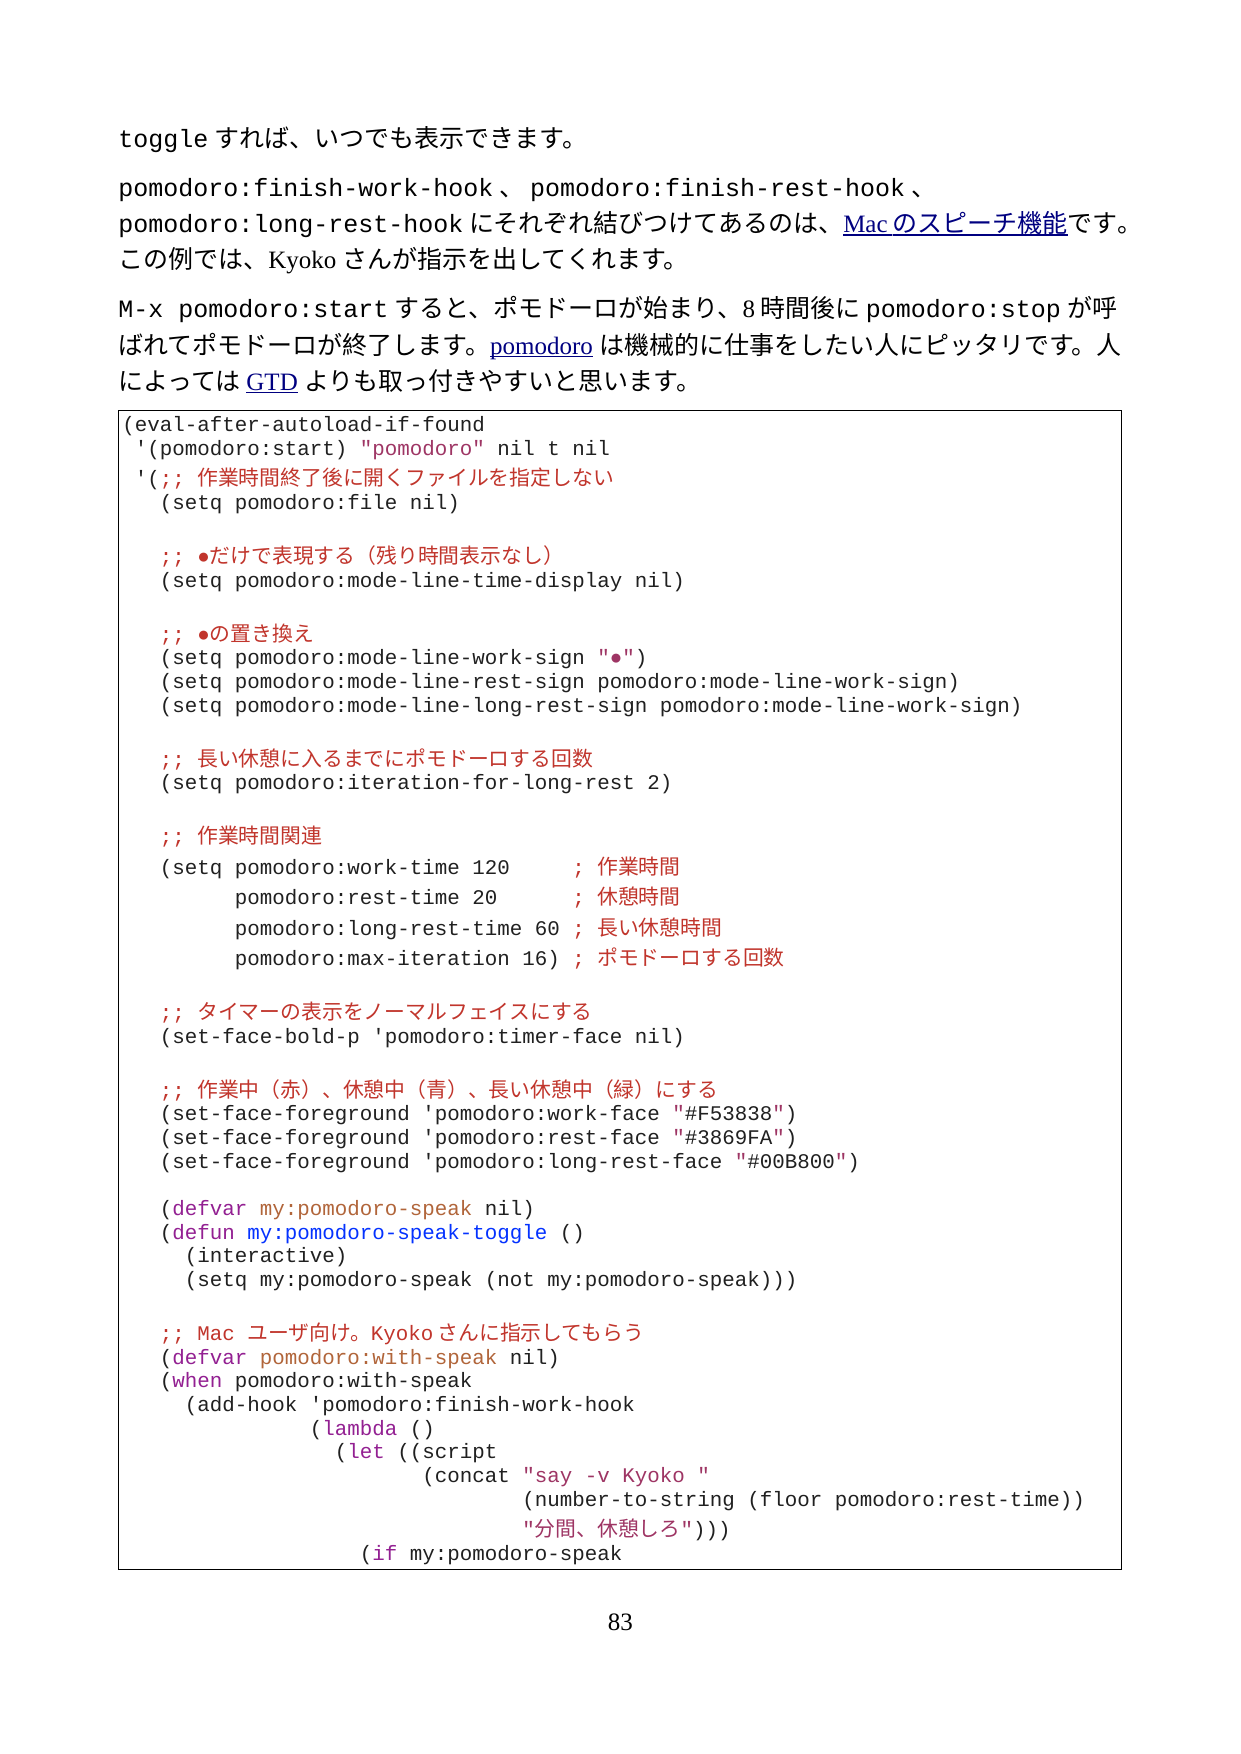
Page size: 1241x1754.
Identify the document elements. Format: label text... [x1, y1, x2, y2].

text pomodoro:max-iteration 16) ; ポモドーロする回数 [119, 937, 1121, 968]
text (eval-after-autoload-if-found [119, 411, 1121, 434]
text ;; ●の置き換え [119, 613, 1121, 643]
text (setq pomodoro:mode-line-time-display nil) [119, 566, 1121, 589]
text (defun my:pomodoro-speak-toggle () [119, 1218, 1121, 1241]
text ;; タイマーの表示をノーマルフェイスにする [119, 991, 1121, 1022]
text "分間、休憩しろ"))) [119, 1508, 1121, 1539]
text (let ((script [119, 1437, 1121, 1461]
text (defvar pomodoro:with-speak nil) [119, 1343, 1121, 1366]
text '(pomodoro:start) "pomodoro" nil t nil [119, 434, 1121, 457]
text (interactive) [119, 1241, 1121, 1265]
text (setq pomodoro:iteration-for-long-rest 2) [119, 768, 1121, 792]
text (add-hook 'pomodoro:finish-work-hook [119, 1390, 1121, 1414]
text (set-face-foreground 'pomodoro:work-face "#F53838") [119, 1099, 1121, 1123]
text (set-face-foreground 'pomodoro:rest-face "#3869FA") [119, 1123, 1121, 1147]
text (setq pomodoro:mode-line-rest-sign pomodoro:mode-line-work-sign) [119, 667, 1121, 691]
text (setq pomodoro:mode-line-long-rest-sign pomodoro:mode-line-work-sign) [119, 691, 1121, 714]
text (when pomodoro:with-speak [119, 1366, 1121, 1390]
text (setq my:pomodoro-speak (not my:pomodoro-speak))) [119, 1265, 1121, 1289]
text toggle すれば、いつでも表示できます。 [118, 118, 1122, 154]
text ;; 作業時間関連 [119, 816, 1121, 846]
text (setq pomodoro:file nil) [119, 488, 1121, 512]
text (number-to-string (floor pomodoro:rest-time)) [119, 1484, 1121, 1508]
text (set-face-foreground 'pomodoro:long-rest-face "#00B800") [119, 1147, 1121, 1170]
text ;; 長い休憩に入るまでにポモドーロする回数 [119, 738, 1121, 768]
text (defvar my:pomodoro-speak nil) [119, 1194, 1121, 1218]
text '(;; 作業時間終了後に開くファイルを指定しない [119, 457, 1121, 488]
text ;; 作業中（赤）、休憩中（青）、長い休憩中（緑）にする [119, 1069, 1121, 1099]
text pomodoro:long-rest-time 60 ; 長い休憩時間 [119, 907, 1121, 937]
text M-x pomodoro:start すると、ポモドーロが始まり、8時間後に pomodoro:stop が呼ばれてポモドーロが終了します。pomodoro は機械的に仕事をしたい人にピッタリです。人によっては GTD よりも取っ付きやすいと思います。 [118, 289, 1122, 398]
text (setq pomodoro:work-time 120 ; 作業時間 [119, 846, 1121, 876]
text ;; Mac ユーザ向け。Kyokoさんに指示してもらう [119, 1312, 1121, 1343]
text pomodoro:finish-work-hook 、 pomodoro:finish-rest-hook 、 pomodoro:long-rest-hook にそれぞれ結びつけてあるのは、Macのスピーチ機能です。この例では、Kyoko さんが指示を出してくれます。 [118, 167, 1122, 276]
text (set-face-bold-p 'pomodoro:timer-face nil) [119, 1022, 1121, 1045]
text ;; ●だけで表現する（残り時間表示なし） [119, 535, 1121, 566]
text (if my:pomodoro-speak [119, 1539, 1121, 1569]
text pomodoro:rest-time 20 ; 休憩時間 [119, 876, 1121, 907]
text (lambda () [119, 1414, 1121, 1437]
text (setq pomodoro:mode-line-work-sign "●") [119, 643, 1121, 667]
text (concat "say -v Kyoko " [119, 1461, 1121, 1484]
